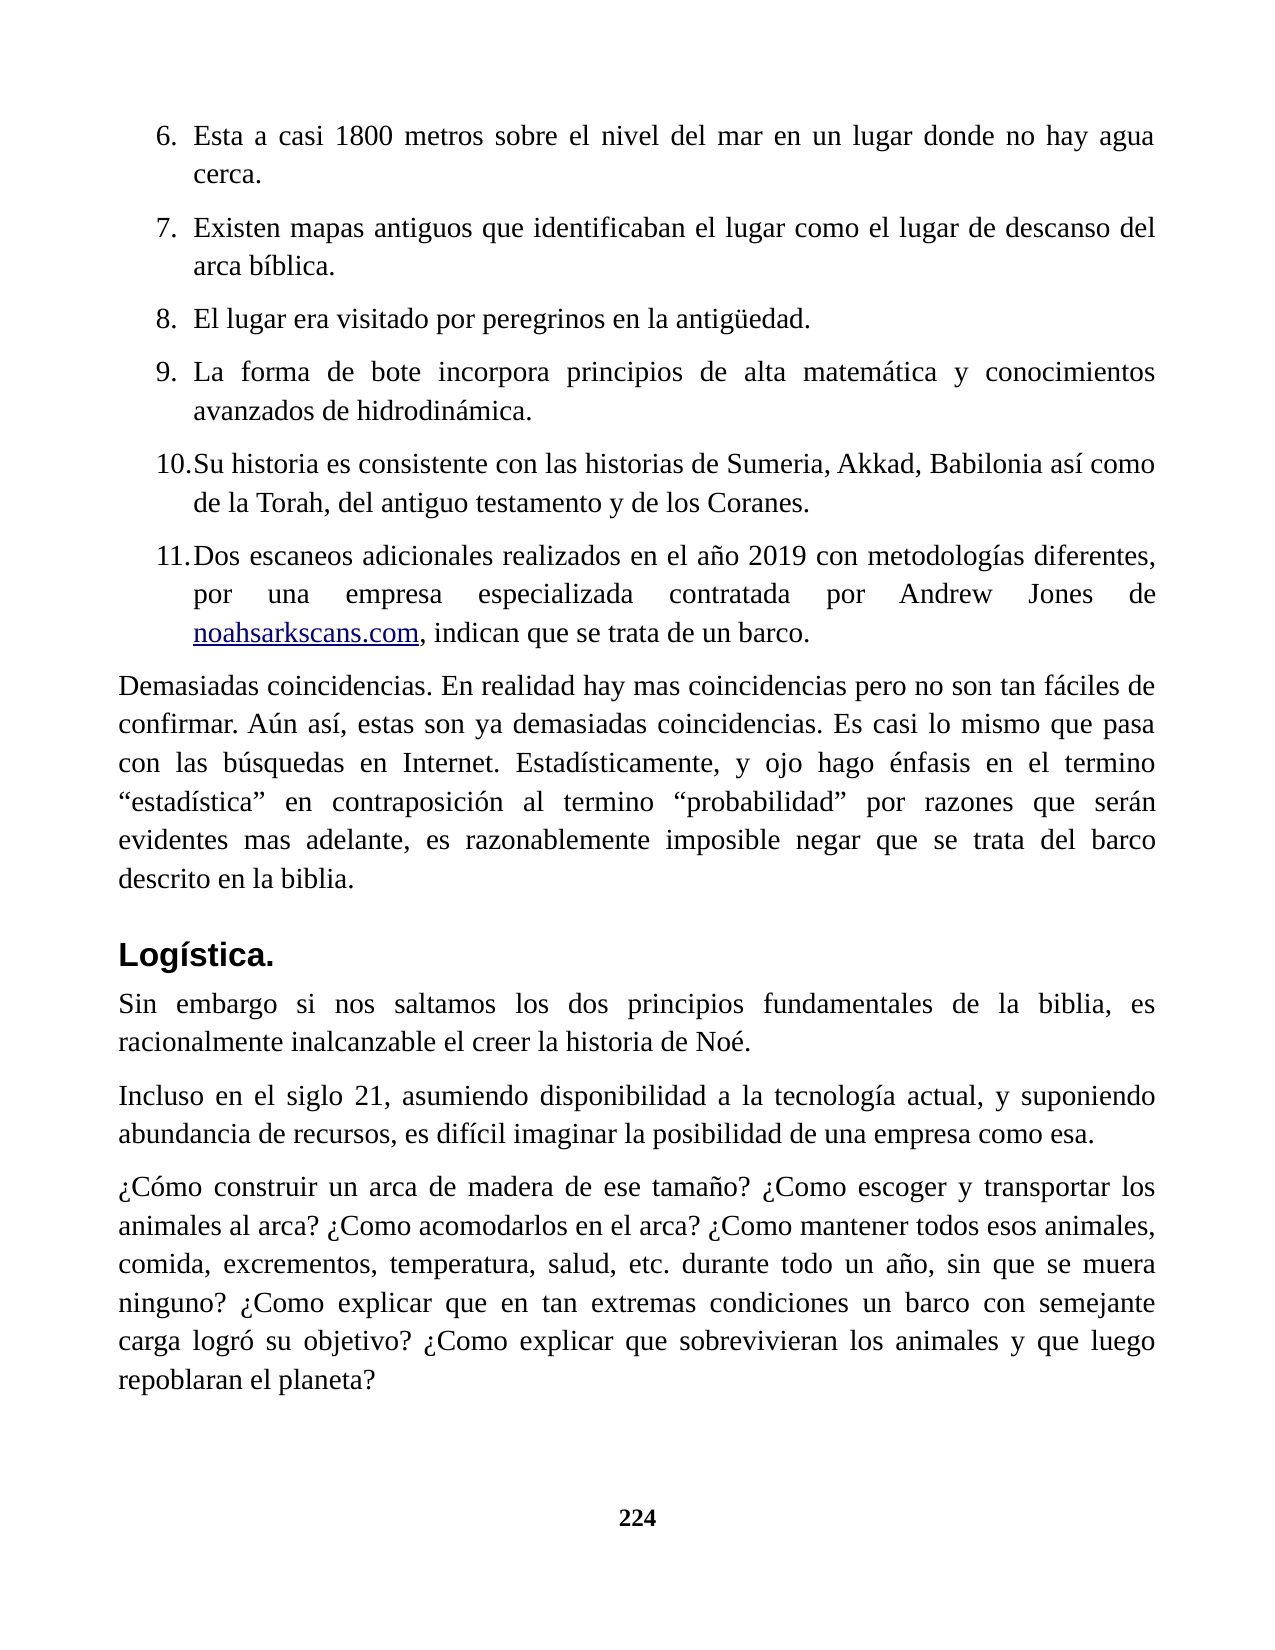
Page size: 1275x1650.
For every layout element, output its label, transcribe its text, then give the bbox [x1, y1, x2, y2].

list Su historia es consistente con las historias de Sumeria, Akkad, Babilonia así como de la Torah, del antiguo testamento y de los Coranes. [156, 446, 1157, 518]
text Sin embargo si nos saltamos los dos principios fundamentales de la biblia, es racionalmente inalcanzable el creer la historia de Noé. [118, 986, 1157, 1058]
list Existen mapas antiguos que identificaban el lugar como el lugar de descanso del arca bíblica. [156, 210, 1157, 282]
text Incluso en el siglo 21, asumiendo disponibilidad a la tecnología actual, y suponiendo abundancia de recursos, es difícil imaginar la posibilidad de una empresa como esa. [118, 1078, 1157, 1150]
subtitle Logística. [118, 935, 1157, 973]
list La forma de bote incorpora principios de alta matemática y conocimientos avanzados de hidrodinámica. [156, 354, 1157, 427]
text ¿Cómo construir un arca de madera de ese tamaño? ¿Como escoger y transportar los animales al arca? ¿Como acomodarlos en el arca? ¿Como mantener todos esos animales, comida, excrementos, temperatura, salud, etc. durante todo un año, sin que se muera ninguno? ¿Como explicar que en tan extremas condiciones un barco con semejante carga logró su objetivo? ¿Como explicar que sobrevivieran los animales y que luego repoblaran el planeta? [118, 1169, 1157, 1396]
text Demasiadas coincidencias. En realidad hay mas coincidencias pero no son tan fáciles de confirmar. Aún así, estas son ya demasiadas coincidencias. Es casi lo mismo que pasa con las búsquedas en Internet. Estadísticamente, y ojo hago énfasis en el termino “estadística” en contraposición al termino “probabilidad” por razones que serán evidentes mas adelante, es razonablemente imposible negar que se trata del barco descrito en la biblia. [118, 668, 1157, 894]
list El lugar era visitado por peregrinos en la antigüedad. [156, 301, 1157, 335]
list Esta a casi 1800 metros sobre el nivel del mar en un lugar donde no hay agua cerca. [156, 118, 1157, 190]
list Dos escaneos adicionales realizados en el año 2019 con metodologías diferentes, por una empresa especializada contratada por Andrew Jones de noahsarkscans.com, indican que se trata de un barco. [156, 538, 1157, 648]
